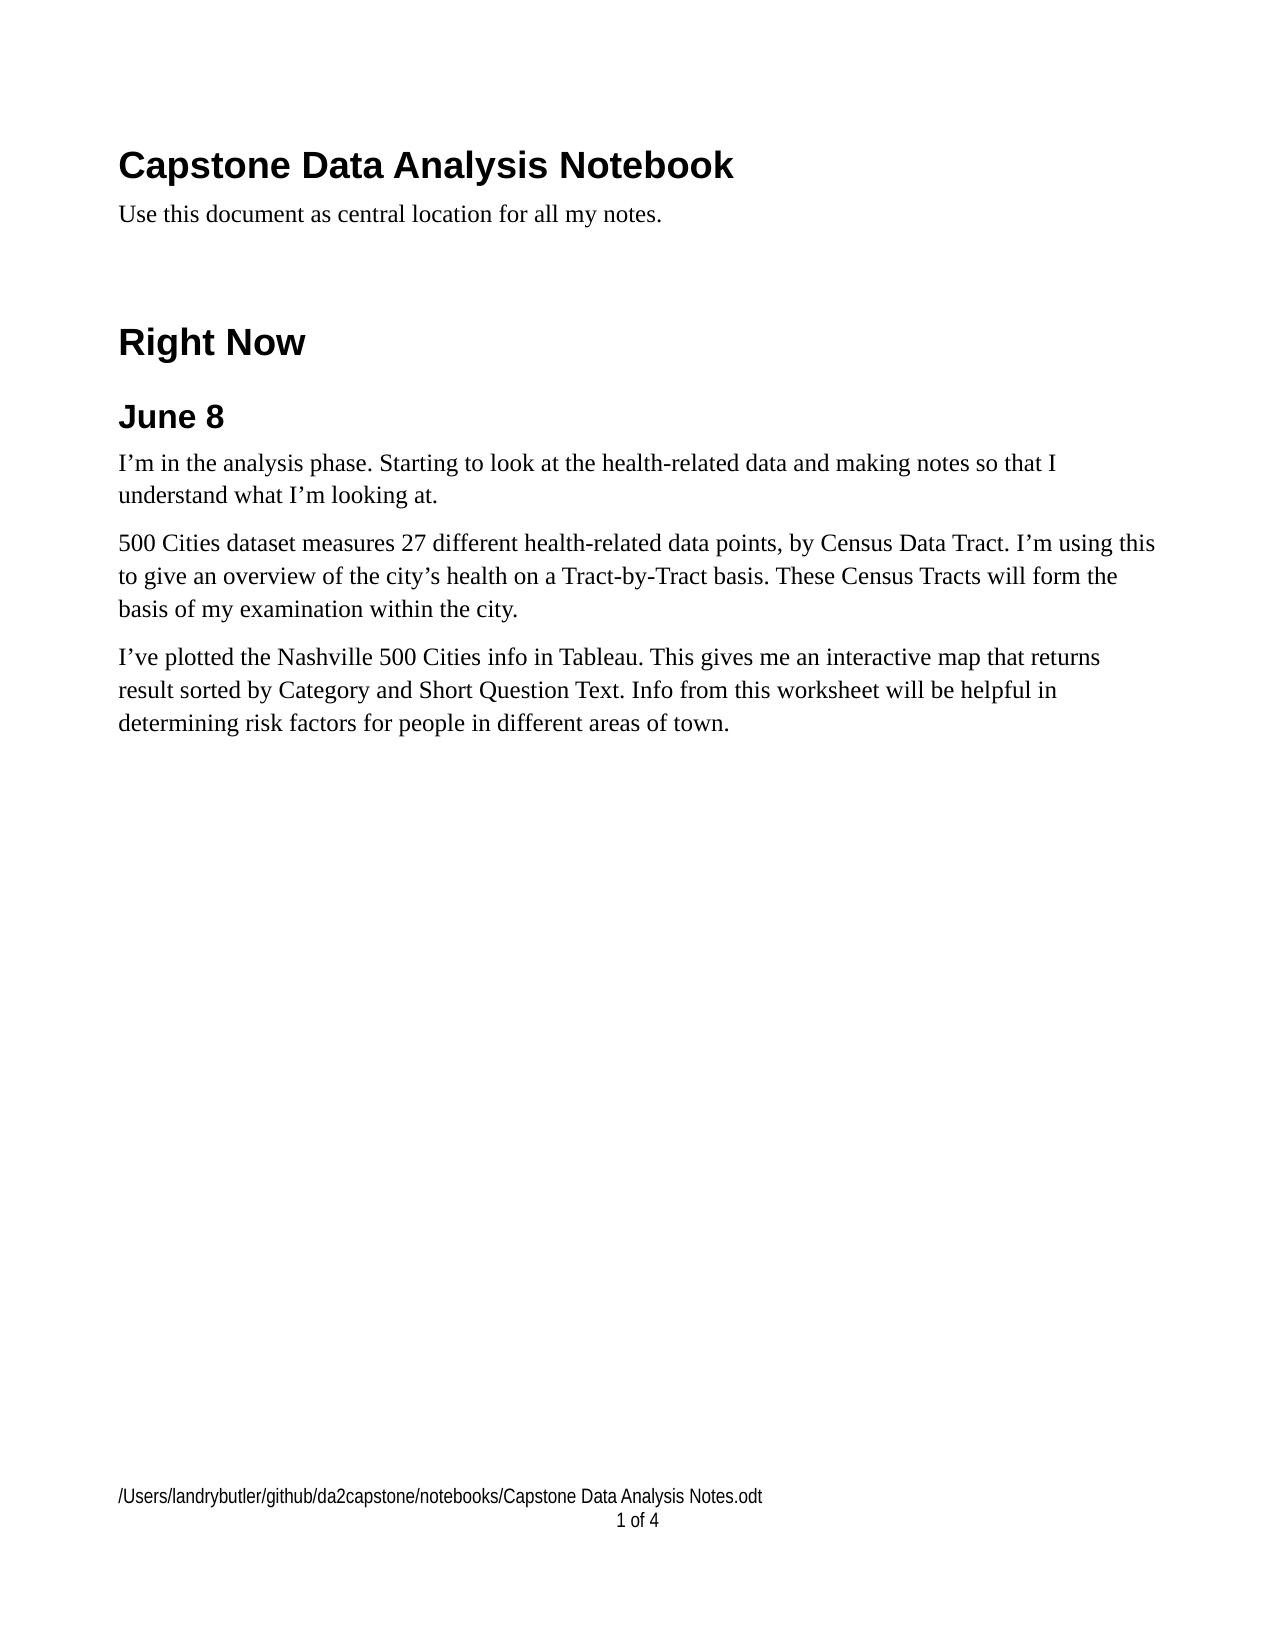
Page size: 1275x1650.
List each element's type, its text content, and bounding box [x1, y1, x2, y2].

text I’ve plotted the Nashville 500 Cities info in Tableau. This gives me an interactive map that returns result sorted by Category and Short Question Text. Info from this worksheet will be helpful in determining risk factors for people in different areas of town. [118, 642, 1157, 737]
text Use this document as central location for all my notes. [118, 199, 1157, 228]
text 500 Cities dataset measures 27 different health-related data points, by Census Data Tract. I’m using this to give an overview of the city’s health on a Tract-by-Tract basis. These Census Tracts will form the basis of my examination within the city. [118, 528, 1157, 623]
subtitle June 8 [118, 396, 1157, 435]
text I’m in the analysis phase. Starting to look at the health-related data and making notes so that I understand what I’m looking at. [118, 448, 1157, 509]
subtitle Capstone Data Analysis Notebook [118, 143, 1157, 187]
subtitle Right Now [118, 319, 1157, 363]
